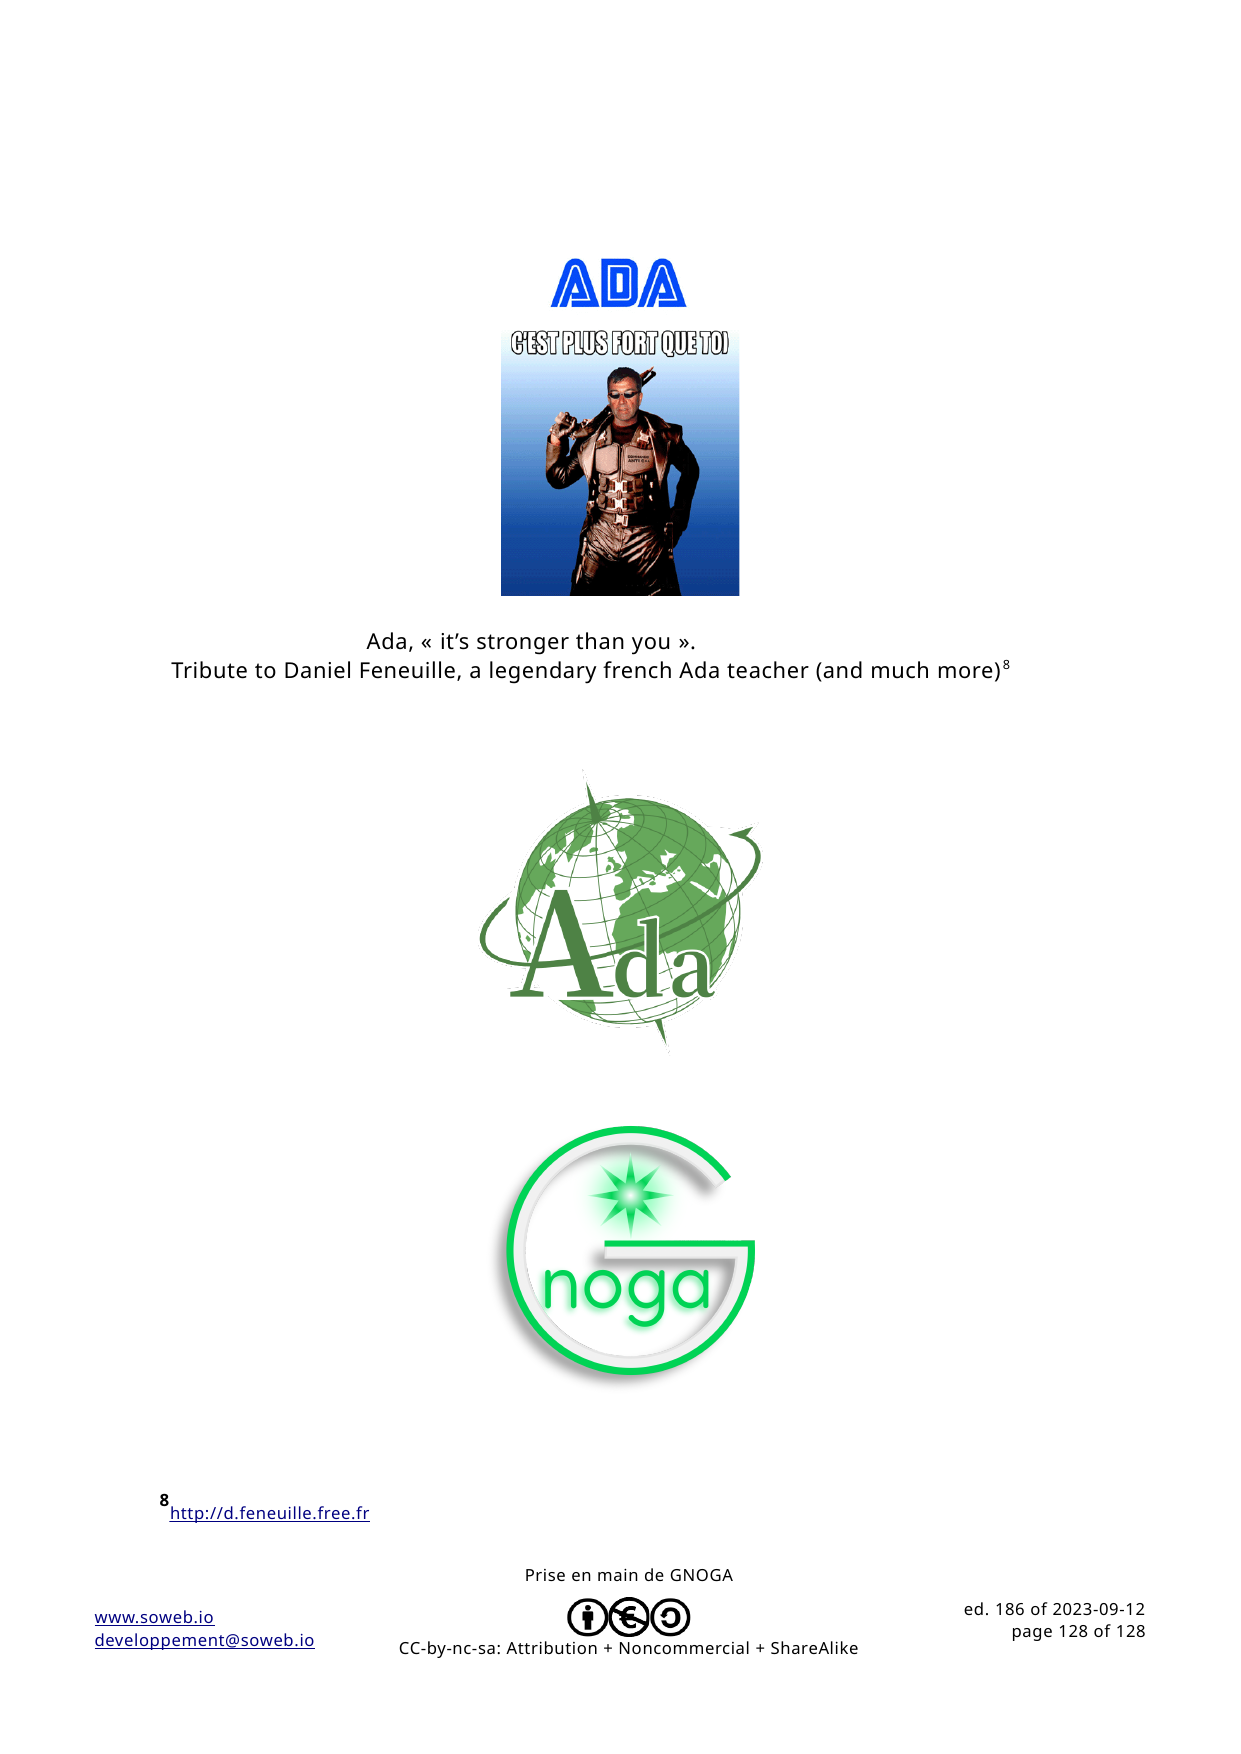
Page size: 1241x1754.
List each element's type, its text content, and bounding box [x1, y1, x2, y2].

text Tribute to Daniel Feneuille, a legendary french Ada teacher (and much more) [171, 656, 1152, 685]
text http://d.feneuille.free.fr [159, 1488, 1152, 1528]
picture [501, 244, 740, 596]
picture [477, 769, 763, 1056]
picture [566, 1597, 691, 1637]
text Ada, « it’s stronger than you ». [171, 626, 1152, 656]
picture [485, 1125, 755, 1395]
